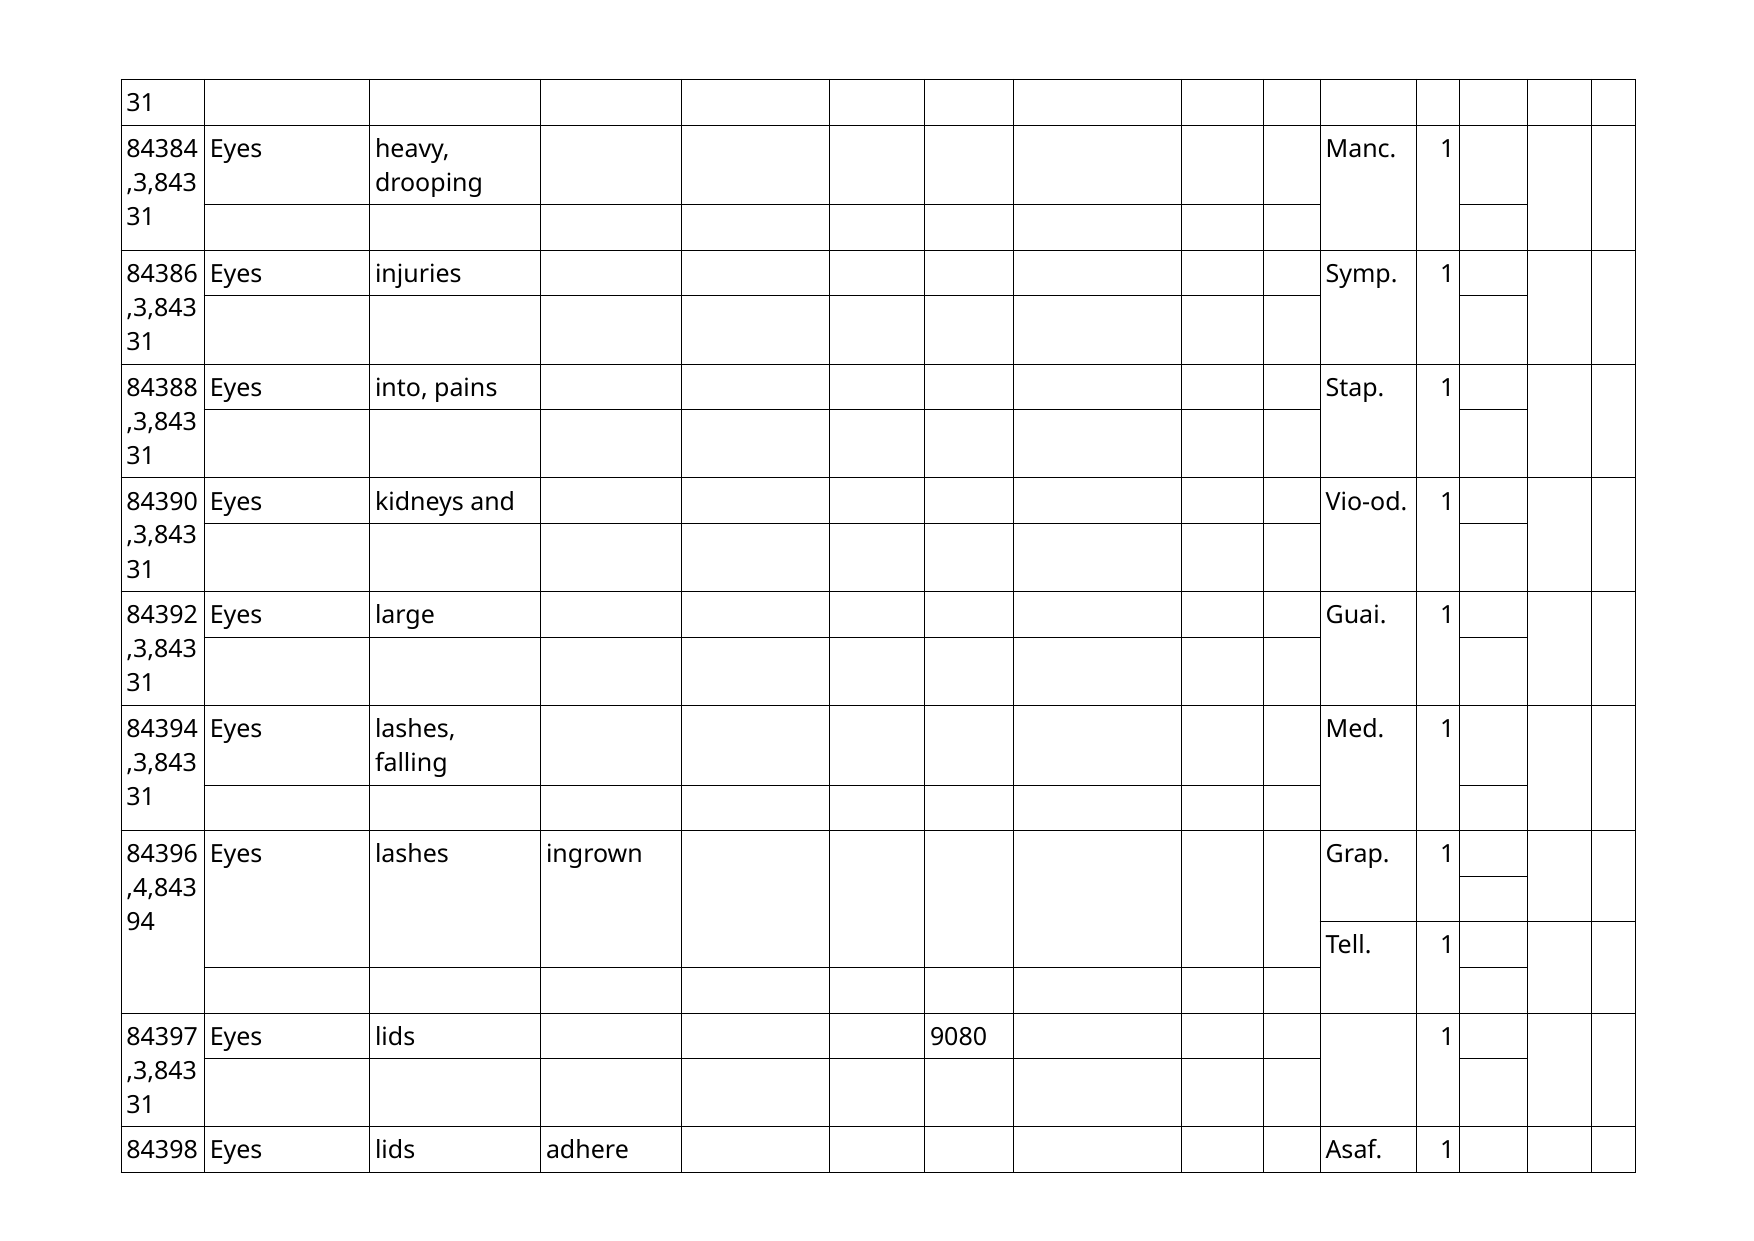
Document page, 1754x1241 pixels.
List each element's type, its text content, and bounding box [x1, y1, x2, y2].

table_cell [925, 410, 1013, 477]
table_cell [830, 205, 924, 250]
table_cell Eyes [205, 1127, 369, 1172]
table_cell lids [370, 1127, 540, 1172]
table_cell 1 [1417, 365, 1459, 477]
table_cell [1592, 706, 1635, 830]
table_cell Vio-od. [1321, 478, 1416, 591]
table_cell 1 [1417, 126, 1459, 250]
table_cell [1014, 1014, 1181, 1058]
table_cell [925, 786, 1013, 830]
table_cell 1 [1417, 478, 1459, 591]
table_cell [1182, 1127, 1263, 1172]
table_cell 1 [1417, 1014, 1459, 1126]
table_cell [205, 296, 369, 363]
table_cell [1264, 524, 1320, 591]
table_cell [1460, 410, 1527, 477]
table_cell [925, 592, 1013, 637]
table_cell 1 [1417, 251, 1459, 363]
table_cell [1460, 1059, 1527, 1126]
table_cell [370, 80, 540, 124]
table_cell 1 [1417, 706, 1459, 830]
table_cell large [370, 592, 540, 637]
table_cell lashes, falling [370, 706, 540, 784]
table_cell [1528, 831, 1591, 921]
table_cell [1528, 592, 1591, 705]
table_cell [830, 478, 924, 523]
table_cell [1264, 968, 1320, 1013]
table_cell Grap. [1321, 831, 1416, 921]
table_cell [1264, 410, 1320, 477]
table_cell [1592, 1014, 1635, 1126]
table_cell [541, 410, 681, 477]
table_cell [205, 968, 369, 1013]
table_cell [1460, 251, 1527, 295]
table_cell [541, 1014, 681, 1058]
table_cell [205, 205, 369, 250]
table_cell [1014, 1059, 1181, 1126]
table_cell [925, 1059, 1013, 1126]
table_cell 84394,3,84331 [122, 706, 204, 830]
table_cell [925, 831, 1013, 967]
table_cell [1528, 80, 1591, 124]
table_cell [1182, 478, 1263, 523]
table_cell [1264, 1014, 1320, 1058]
table_cell [682, 786, 829, 830]
table_cell [1264, 706, 1320, 784]
table_cell [1528, 251, 1591, 363]
table_cell [1460, 296, 1527, 363]
table_cell [830, 251, 924, 295]
table_cell [1014, 638, 1181, 705]
table_cell [1592, 592, 1635, 705]
table_cell [682, 638, 829, 705]
table_cell Med. [1321, 706, 1416, 830]
table_cell [541, 251, 681, 295]
table_cell [1460, 1014, 1527, 1058]
table_cell [1014, 592, 1181, 637]
table_cell [1014, 831, 1181, 967]
table_cell lashes [370, 831, 540, 967]
table_cell [370, 524, 540, 591]
table_cell [925, 524, 1013, 591]
table_cell [1264, 296, 1320, 363]
table_cell [1014, 296, 1181, 363]
table_cell injuries [370, 251, 540, 295]
table_cell [541, 80, 681, 124]
table_cell [1460, 831, 1527, 876]
table_cell [1264, 365, 1320, 409]
table_cell [1592, 478, 1635, 591]
table_cell [1528, 478, 1591, 591]
table_cell [1182, 706, 1263, 784]
table_cell [830, 592, 924, 637]
table_cell heavy, drooping [370, 126, 540, 204]
table_cell [1182, 524, 1263, 591]
table_cell 31 [122, 80, 204, 124]
table_cell Manc. [1321, 126, 1416, 250]
table_cell Tell. [1321, 922, 1416, 1013]
table_cell [541, 706, 681, 784]
table_cell [682, 365, 829, 409]
table_cell Eyes [205, 1014, 369, 1058]
table_cell [682, 1127, 829, 1172]
table_cell [830, 831, 924, 967]
table_cell 1 [1417, 831, 1459, 921]
table_cell [205, 1059, 369, 1126]
table_cell [1182, 80, 1263, 124]
table_cell [1528, 126, 1591, 250]
table_cell [541, 1059, 681, 1126]
table_cell [1460, 592, 1527, 637]
table_cell 84386,3,84331 [122, 251, 204, 363]
table_cell [925, 251, 1013, 295]
table_cell [1014, 80, 1181, 124]
table_cell [1528, 365, 1591, 477]
table_cell adhere [541, 1127, 681, 1172]
table_cell Asaf. [1321, 1127, 1416, 1172]
table_cell [830, 524, 924, 591]
table_cell [1264, 205, 1320, 250]
table_cell [830, 80, 924, 124]
table_cell Eyes [205, 831, 369, 967]
table_cell [1321, 1014, 1416, 1126]
table_cell [925, 365, 1013, 409]
table_cell [830, 410, 924, 477]
table_cell [682, 126, 829, 204]
table_cell [1592, 126, 1635, 250]
table_cell [925, 80, 1013, 124]
table_cell [682, 968, 829, 1013]
table_cell [925, 478, 1013, 523]
table_cell [925, 126, 1013, 204]
table_cell [1592, 251, 1635, 363]
table_cell [1264, 251, 1320, 295]
table_cell [1460, 126, 1527, 204]
table_cell kidneys and [370, 478, 540, 523]
table_cell [682, 1014, 829, 1058]
table_cell [205, 524, 369, 591]
table_cell [1014, 968, 1181, 1013]
table_cell [682, 205, 829, 250]
table_cell [1264, 592, 1320, 637]
table_cell [682, 524, 829, 591]
table_cell [1014, 1127, 1181, 1172]
table_cell [1460, 80, 1527, 124]
table_cell [830, 786, 924, 830]
table_cell 84397,3,84331 [122, 1014, 204, 1126]
table_cell [925, 205, 1013, 250]
table_cell 9080 [925, 1014, 1013, 1058]
table_cell 1 [1417, 1127, 1459, 1172]
table_cell [1264, 1059, 1320, 1126]
table_cell ingrown [541, 831, 681, 967]
table_cell 84398 [122, 1127, 204, 1172]
table_cell [370, 296, 540, 363]
table_cell [541, 524, 681, 591]
table_cell 1 [1417, 592, 1459, 705]
table_cell [925, 706, 1013, 784]
table_cell [1182, 786, 1263, 830]
table_cell [205, 638, 369, 705]
table_cell Eyes [205, 251, 369, 295]
table_cell [1182, 410, 1263, 477]
table_cell [541, 126, 681, 204]
table_cell [1528, 1014, 1591, 1126]
table_cell into, pains [370, 365, 540, 409]
table_cell Eyes [205, 478, 369, 523]
table_cell 84396,4,84394 [122, 831, 204, 1013]
table_cell [1014, 706, 1181, 784]
table_cell [1182, 831, 1263, 967]
table_cell [1182, 365, 1263, 409]
table_cell [1264, 1127, 1320, 1172]
table_cell [830, 1127, 924, 1172]
table_cell [1528, 922, 1591, 1013]
table_cell lids [370, 1014, 540, 1058]
table_cell [370, 205, 540, 250]
table_cell [925, 1127, 1013, 1172]
table_cell [1528, 1127, 1591, 1172]
table_cell 84392,3,84331 [122, 592, 204, 705]
table_cell [830, 126, 924, 204]
table_cell [1460, 706, 1527, 784]
table_cell [682, 706, 829, 784]
table_cell [830, 638, 924, 705]
table_cell [541, 296, 681, 363]
table_cell [830, 365, 924, 409]
table_cell [830, 706, 924, 784]
table_cell [1264, 126, 1320, 204]
table_cell Stap. [1321, 365, 1416, 477]
table_cell [682, 80, 829, 124]
table_cell 1 [1417, 922, 1459, 1013]
table_cell [1182, 251, 1263, 295]
table_cell [1014, 205, 1181, 250]
table_cell [1460, 968, 1527, 1013]
table_cell [541, 786, 681, 830]
table_cell [830, 968, 924, 1013]
table_cell Eyes [205, 126, 369, 204]
table_cell [1264, 80, 1320, 124]
table_cell [830, 1059, 924, 1126]
table_cell [1528, 706, 1591, 830]
table_cell [1460, 638, 1527, 705]
table_cell [1182, 126, 1263, 204]
table_cell [541, 638, 681, 705]
table_cell [682, 478, 829, 523]
table_cell [370, 786, 540, 830]
table_cell [1014, 410, 1181, 477]
table_cell [1014, 524, 1181, 591]
table_cell Eyes [205, 365, 369, 409]
table_cell [1182, 205, 1263, 250]
table_cell [1182, 296, 1263, 363]
table_cell [682, 296, 829, 363]
table_cell 84390,3,84331 [122, 478, 204, 591]
table_cell [541, 205, 681, 250]
table_cell [1417, 80, 1459, 124]
table_cell Guai. [1321, 592, 1416, 705]
table_cell [682, 1059, 829, 1126]
table_cell [1182, 638, 1263, 705]
table_cell [1182, 1014, 1263, 1058]
table_cell [925, 968, 1013, 1013]
table_cell [1460, 478, 1527, 523]
table_cell [1014, 478, 1181, 523]
table_cell [205, 786, 369, 830]
table_cell [1182, 968, 1263, 1013]
table_cell [1182, 1059, 1263, 1126]
table_cell [541, 365, 681, 409]
table_cell 84388,3,84331 [122, 365, 204, 477]
table_cell 84384,3,84331 [122, 126, 204, 250]
table_cell [682, 592, 829, 637]
table_cell [1264, 786, 1320, 830]
table_cell [1014, 365, 1181, 409]
table_cell [541, 592, 681, 637]
table_cell [1460, 365, 1527, 409]
table_cell [541, 968, 681, 1013]
table_cell [1460, 524, 1527, 591]
table_cell [205, 410, 369, 477]
table_cell [925, 638, 1013, 705]
table_cell [1460, 922, 1527, 967]
table_cell Eyes [205, 706, 369, 784]
table_cell [1592, 80, 1635, 124]
table_cell [682, 831, 829, 967]
table_cell [1592, 831, 1635, 921]
table_cell [830, 1014, 924, 1058]
table_cell [1321, 80, 1416, 124]
table_cell [1014, 786, 1181, 830]
table_cell [1460, 205, 1527, 250]
table_cell [205, 80, 369, 124]
table_cell [925, 296, 1013, 363]
table_cell [682, 251, 829, 295]
table_cell Symp. [1321, 251, 1416, 363]
table_cell [1592, 1127, 1635, 1172]
table_cell [370, 638, 540, 705]
table_cell [1592, 922, 1635, 1013]
table_cell [1264, 831, 1320, 967]
table_cell [1460, 1127, 1527, 1172]
table_cell [1460, 786, 1527, 830]
table_cell [830, 296, 924, 363]
table_cell [1182, 592, 1263, 637]
table_cell [370, 968, 540, 1013]
table_cell [682, 410, 829, 477]
table_cell [1264, 638, 1320, 705]
table_cell [1460, 877, 1527, 921]
table_cell Eyes [205, 592, 369, 637]
table_cell [1014, 126, 1181, 204]
table_cell [541, 478, 681, 523]
table_cell [1592, 365, 1635, 477]
table_cell [370, 1059, 540, 1126]
table_cell [370, 410, 540, 477]
table_cell [1014, 251, 1181, 295]
table_cell [1264, 478, 1320, 523]
